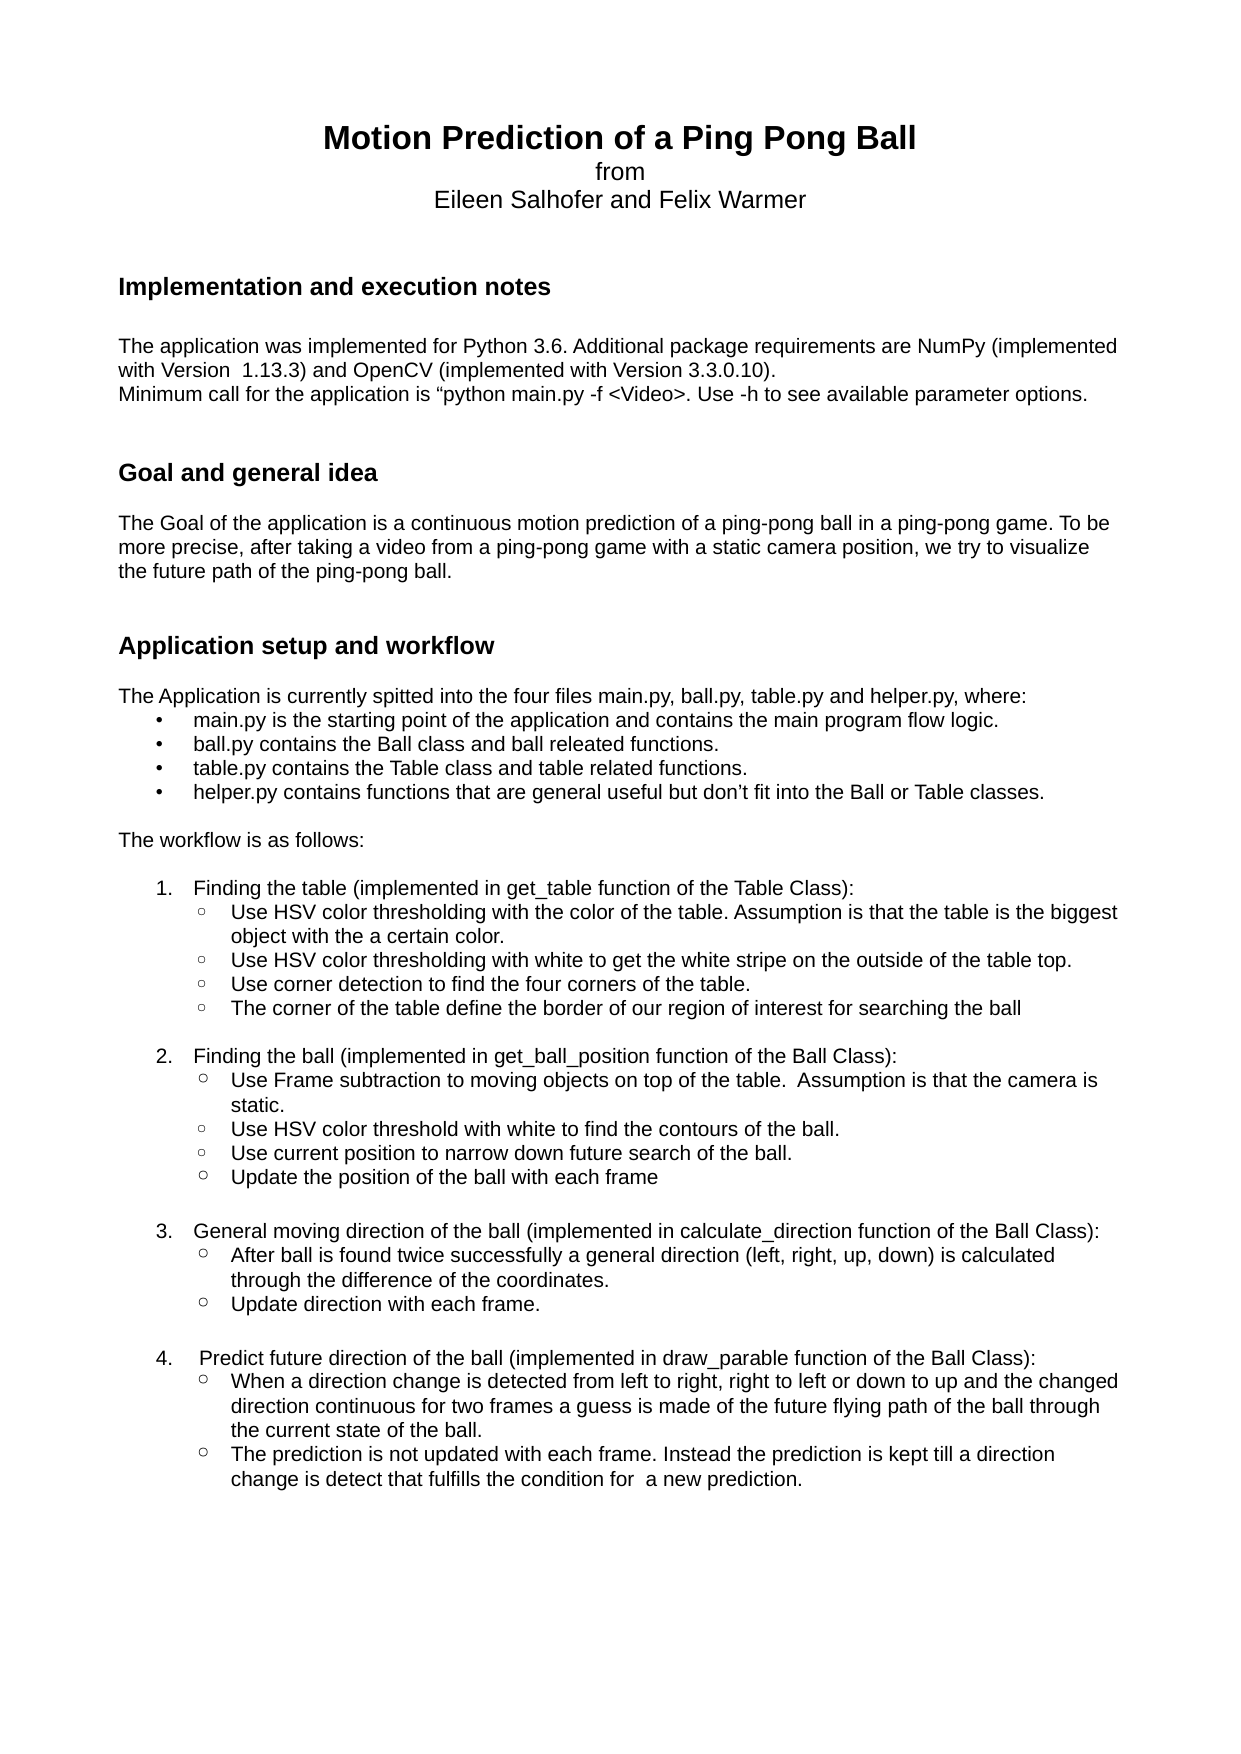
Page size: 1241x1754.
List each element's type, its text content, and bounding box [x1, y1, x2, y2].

list After ball is found twice successfully a general direction (left, right, up, down) is calculated through the difference of the coordinates. [193, 1243, 1122, 1292]
list Application setup and workflow [81, 631, 1122, 660]
list General moving direction of the ball (implemented in calculate_direction function of the Ball Class): [156, 1219, 1122, 1243]
list When a direction change is detected from left to right, right to left or down to up and the changed direction continuous for two frames a guess is made of the future flying path of the ball through the current state of the ball. [193, 1369, 1122, 1442]
list Use current position to narrow down future search of the ball. [193, 1141, 1122, 1165]
list Implementation and execution notes [81, 272, 1122, 300]
list Use Frame subtraction to moving objects on top of the table. Assumption is that the camera is static. [193, 1068, 1122, 1117]
list Use corner detection to find the four corners of the table. [193, 972, 1122, 996]
list Update direction with each frame. [193, 1292, 1122, 1317]
list Predict future direction of the ball (implemented in draw_parable function of the Ball Class): [156, 1345, 1122, 1369]
text The workflow is as follows: [118, 828, 1122, 852]
list helper.py contains functions that are general useful but don’t fit into the Ball or Table classes. [156, 780, 1122, 804]
list Use HSV color thresholding with the color of the table. Assumption is that the table is the biggest object with the a certain color. [193, 900, 1122, 948]
list Finding the table (implemented in get_table function of the Table Class): [156, 876, 1122, 900]
text Eileen Salhofer and Felix Warmer [118, 185, 1122, 214]
text The Application is currently spitted into the four files main.py, ball.py, table.py and helper.py, where: [118, 684, 1122, 708]
text The application was implemented for Python 3.6. Additional package requirements are NumPy (implemented with Version 1.13.3) and OpenCV (implemented with Version 3.3.0.10). [118, 334, 1122, 382]
list Use HSV color threshold with white to find the contours of the ball. [193, 1117, 1122, 1141]
text from [118, 157, 1122, 185]
list table.py contains the Table class and table related functions. [156, 756, 1122, 780]
list Finding the ball (implemented in get_ball_position function of the Ball Class): [156, 1044, 1122, 1068]
text Motion Prediction of a Ping Pong Ball [118, 118, 1122, 157]
text Minimum call for the application is “python main.py -f <Video>. Use -h to see available parameter options. [118, 382, 1122, 406]
list ball.py contains the Ball class and ball releated functions. [156, 732, 1122, 756]
list The corner of the table define the border of our region of interest for searching the ball [193, 996, 1122, 1020]
text The Goal of the application is a continuous motion prediction of a ping-pong ball in a ping-pong game. To be more precise, after taking a video from a ping-pong game with a static camera position, we try to visualize the future path of the ping-pong ball. [118, 511, 1122, 583]
list Goal and general idea [81, 458, 1122, 487]
list main.py is the starting point of the application and contains the main program flow logic. [156, 708, 1122, 732]
list Update the position of the ball with each frame [193, 1165, 1122, 1190]
list Use HSV color thresholding with white to get the white stripe on the outside of the table top. [193, 948, 1122, 972]
list The prediction is not updated with each frame. Instead the prediction is kept till a direction change is detect that fulfills the condition for a new prediction. [193, 1442, 1122, 1491]
